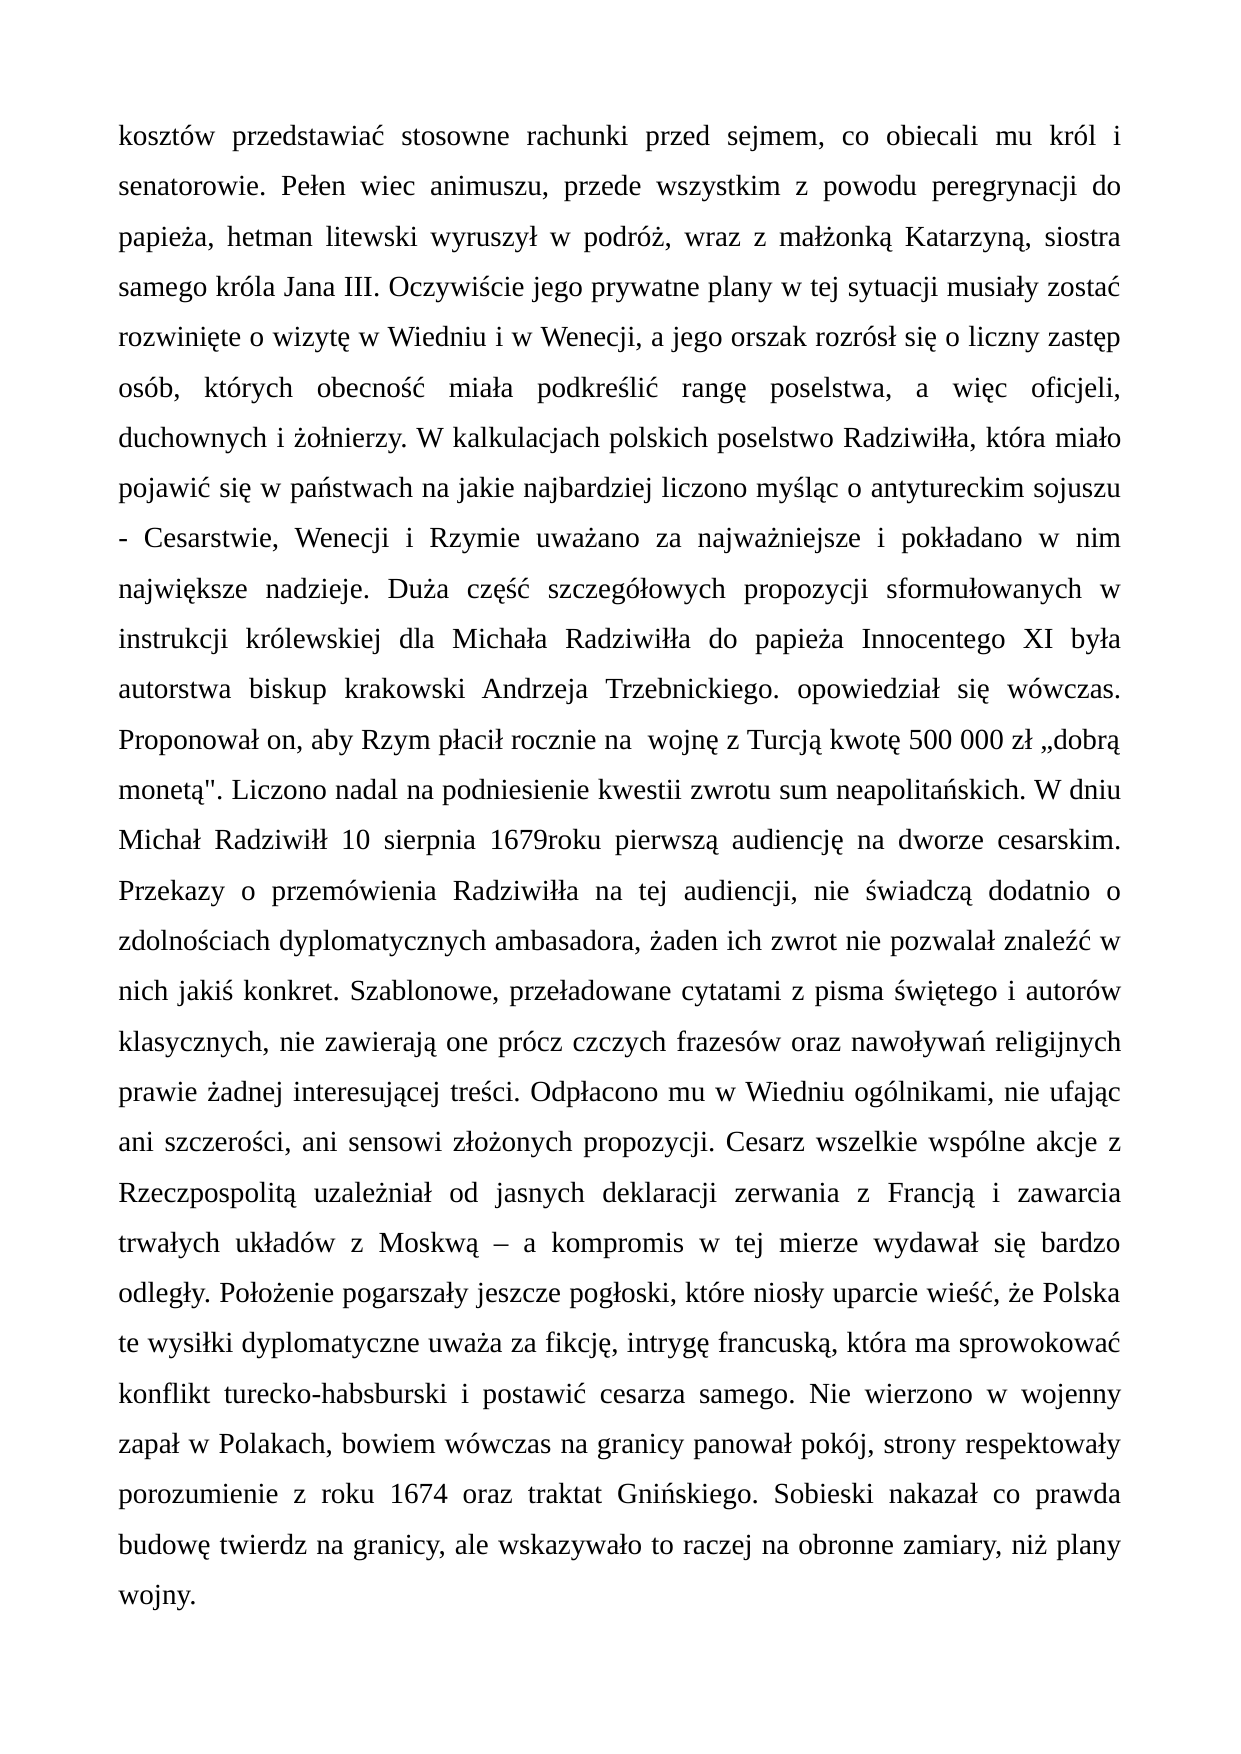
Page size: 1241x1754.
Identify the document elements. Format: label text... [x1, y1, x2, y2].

text kosztów przedstawiać stosowne rachunki przed sejmem, co obiecali mu król i senatorowie. Pełen wiec animuszu, przede wszystkim z powodu peregrynacji do papieża, hetman litewski wyruszył w podróż, wraz z małżonką Katarzyną, siostra samego króla Jana III. Oczywiście jego prywatne plany w tej sytuacji musiały zostać rozwinięte o wizytę w Wiedniu i w Wenecji, a jego orszak rozrósł się o liczny zastęp osób, których obecność miała podkreślić rangę poselstwa, a więc oficjeli, duchownych i żołnierzy. W kalkulacjach polskich poselstwo Radziwiłła, która miało pojawić się w państwach na jakie najbardziej liczono myśląc o antytureckim sojuszu - Cesarstwie, Wenecji i Rzymie uważano za najważniejsze i pokładano w nim największe nadzieje. Duża część szczegółowych propozycji sformułowanych w instrukcji królewskiej dla Michała Radziwiłła do papieża Innocentego XI była autorstwa biskup krakowski Andrzeja Trzebnickiego. opowiedział się wówczas. Proponował on, aby Rzym płacił rocznie na wojnę z Turcją kwotę 500 000 zł „dobrą monetą". Liczono nadal na podniesienie kwestii zwrotu sum neapolitańskich. W dniu Michał Radziwiłł 10 sierpnia 1679roku pierwszą audiencję na dworze cesarskim. Przekazy o przemówienia Radziwiłła na tej audiencji, nie świadczą dodatnio o zdolnościach dyplomatycznych ambasadora, żaden ich zwrot nie pozwalał znaleźć w nich jakiś konkret. Szablonowe, przeładowane cytatami z pisma świętego i autorów klasycznych, nie zawierają one prócz czczych frazesów oraz nawoływań religijnych prawie żadnej interesującej treści. Odpłacono mu w Wiedniu ogólnikami, nie ufając ani szczerości, ani sensowi złożonych propozycji. Cesarz wszelkie wspólne akcje z Rzeczpospolitą uzależniał od jasnych deklaracji zerwania z Francją i zawarcia trwałych układów z Moskwą – a kompromis w tej mierze wydawał się bardzo odległy. Położenie pogarszały jeszcze pogłoski, które niosły uparcie wieść, że Polska te wysiłki dyplomatyczne uważa za fikcję, intrygę francuską, która ma sprowokować konflikt turecko-habsburski i postawić cesarza samego. Nie wierzono w wojenny zapał w Polakach, bowiem wówczas na granicy panował pokój, strony respektowały porozumienie z roku 1674 oraz traktat Gnińskiego. Sobieski nakazał co prawda budowę twierdz na granicy, ale wskazywało to raczej na obronne zamiary, niż plany wojny. [118, 118, 1122, 1611]
